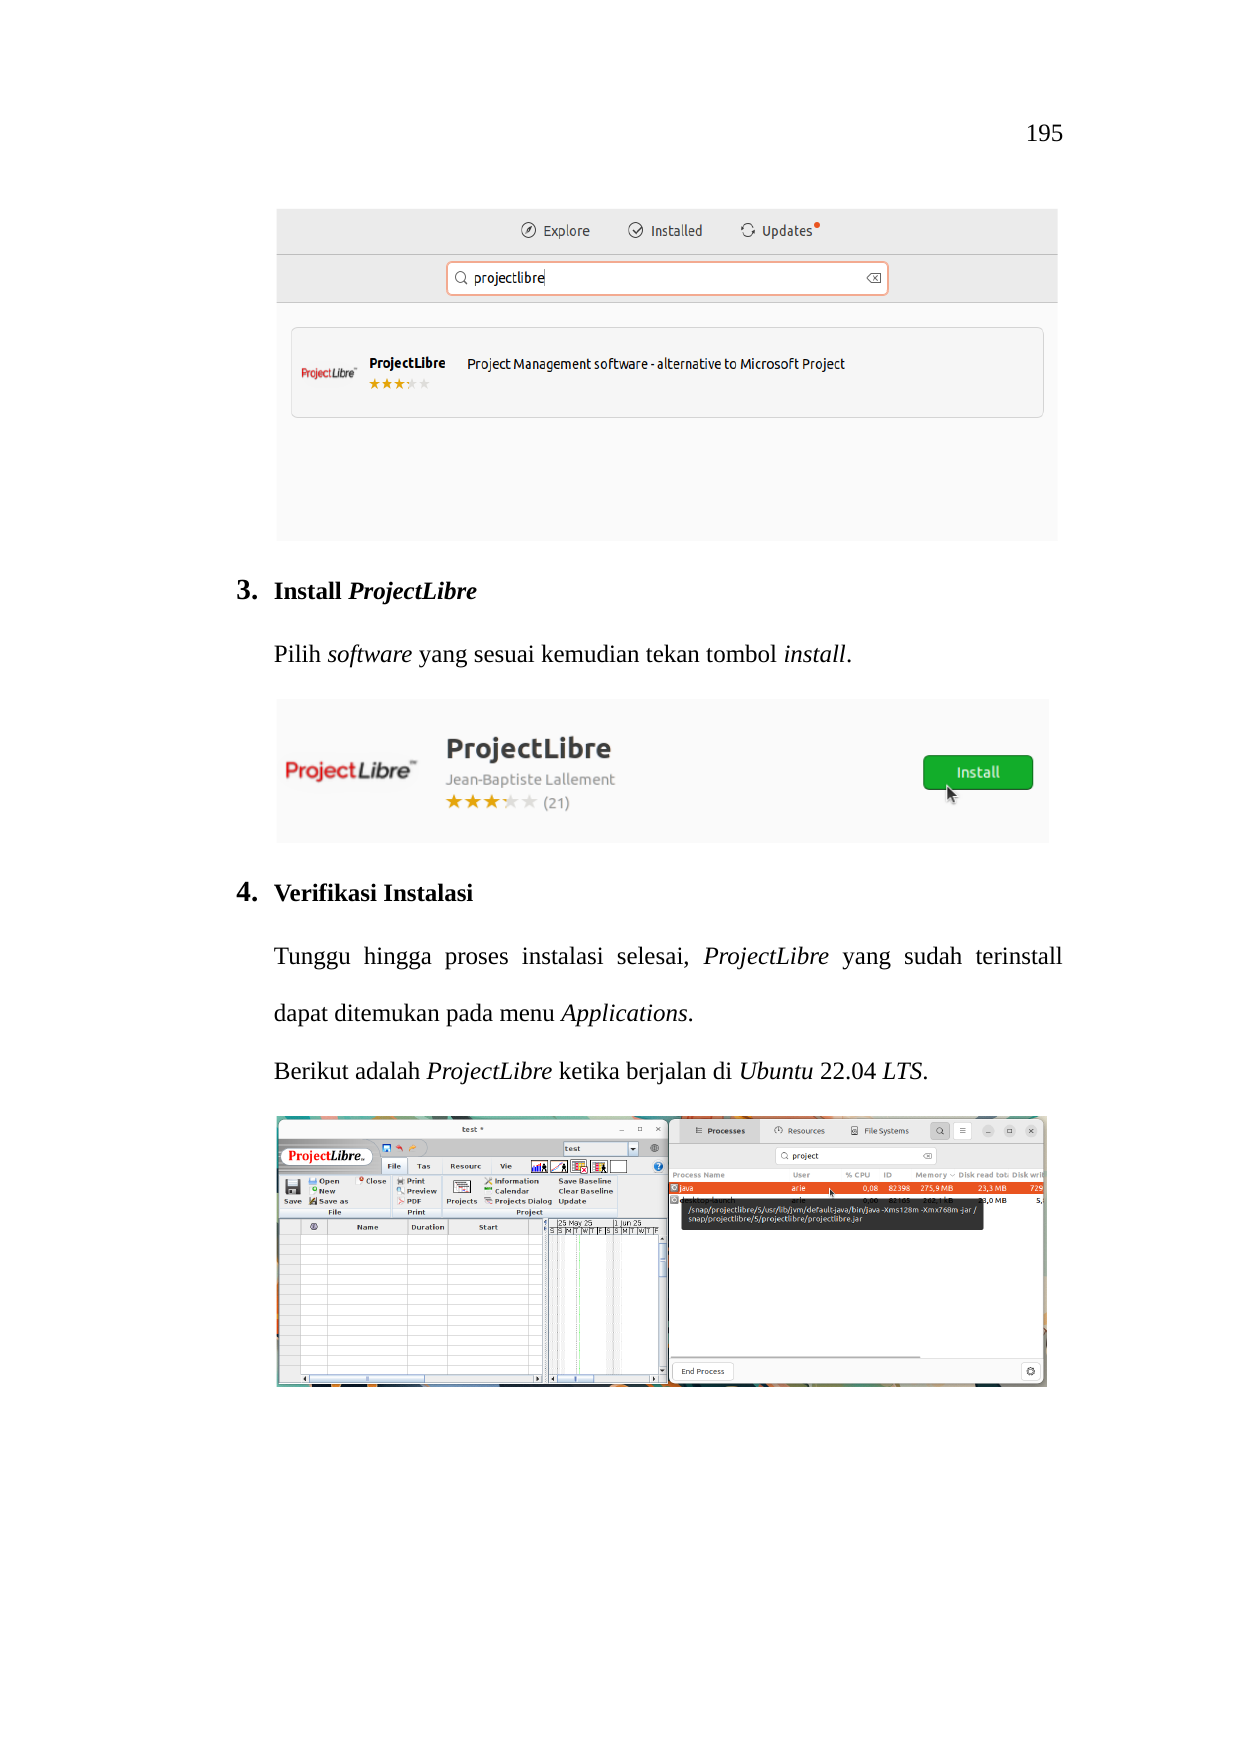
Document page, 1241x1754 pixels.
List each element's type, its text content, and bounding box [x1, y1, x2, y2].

picture [276, 699, 1049, 843]
list Pilih software yang sesuai kemudian tekan tombol install. [236, 639, 1063, 668]
picture [276, 208, 1058, 541]
picture [276, 1116, 1047, 1387]
list Tunggu hingga proses instalasi selesai, ProjectLibre yang sudah terinstall dapat ditemukan pada menu Applications. [236, 941, 1063, 1027]
list Berikut adalah ProjectLibre ketika berjalan di Ubuntu 22.04 LTS. [236, 1056, 1063, 1085]
list Install ProjectLibre [236, 572, 1063, 606]
list Verifikasi Instalasi [236, 874, 1063, 907]
